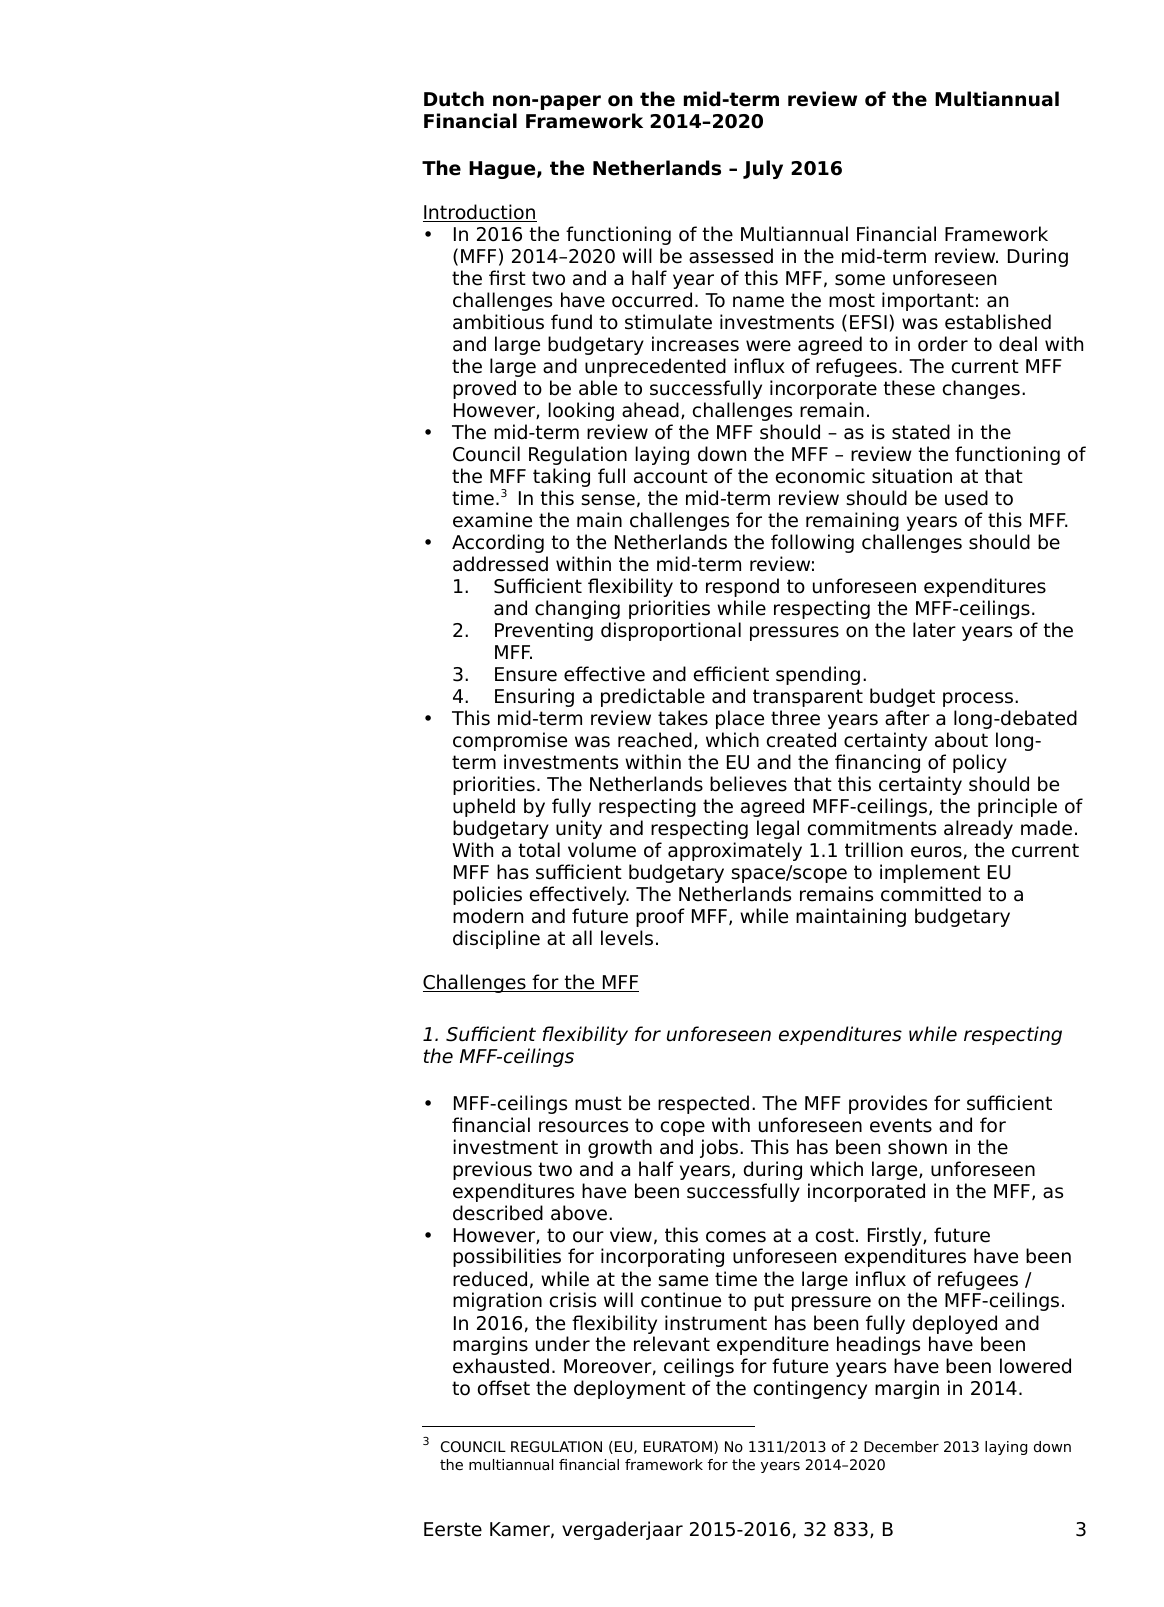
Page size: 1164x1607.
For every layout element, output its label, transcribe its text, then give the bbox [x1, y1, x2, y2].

subtitle 1. Sufficient flexibility for unforeseen expenditures while respecting the MFF-ceilings [422, 1024, 1087, 1068]
text • In 2016 the functioning of the Multiannual Financial Framework (MFF) 2014–2020 will be assessed in the mid-term review. During the first two and a half year of this MFF, some unforeseen challenges have occurred. To name the most important: an ambitious fund to stimulate investments (EFSI) was established and large budgetary increases were agreed to in order to deal with the large and unprecedented influx of refugees. The current MFF proved to be able to successfully incorporate these changes. However, looking ahead, challenges remain. [422, 224, 1087, 422]
subtitle Introduction [422, 202, 1087, 224]
text 3. Ensure effective and efficient spending. [452, 664, 1087, 686]
text COUNCIL REGULATION (EU, EURATOM) No 1311/2013 of 2 December 2013 laying down the multiannual financial framework for the years 2014–2020 [422, 1435, 1087, 1474]
text 4. Ensuring a predictable and transparent budget process. [452, 686, 1087, 708]
text • The mid-term review of the MFF should – as is stated in the Council Regulation laying down the MFF – review the functioning of the MFF taking full account of the economic situation at that time. In this sense, the mid-term review should be used to examine the main challenges for the remaining years of this MFF. [422, 422, 1087, 532]
text • This mid-term review takes place three years after a long-debated compromise was reached, which created certainty about long-term investments within the EU and the financing of policy priorities. The Netherlands believes that this certainty should be upheld by fully respecting the agreed MFF-ceilings, the principle of budgetary unity and respecting legal commitments already made. With a total volume of approximately 1.1 trillion euros, the current MFF has sufficient budgetary space/scope to implement EU policies effectively. The Netherlands remains committed to a modern and future proof MFF, while maintaining budgetary discipline at all levels. [422, 708, 1087, 949]
text • MFF-ceilings must be respected. The MFF provides for sufficient financial resources to cope with unforeseen events and for investment in growth and jobs. This has been shown in the previous two and a half years, during which large, unforeseen expenditures have been successfully incorporated in the MFF, as described above. [422, 1093, 1087, 1224]
text • However, to our view, this comes at a cost. Firstly, future possibilities for incorporating unforeseen expenditures have been reduced, while at the same time the large influx of refugees / migration crisis will continue to put pressure on the MFF-ceilings. In 2016, the flexibility instrument has been fully deployed and margins under the relevant expenditure headings have been exhausted. Moreover, ceilings for future years have been lowered to offset the deployment of the contingency margin in 2014. [422, 1224, 1087, 1400]
subtitle Dutch non-paper on the mid-term review of the Multiannual Financial Framework 2014–2020 [422, 89, 1087, 133]
text 2. Preventing disproportional pressures on the later years of the MFF. [452, 620, 1087, 664]
subtitle The Hague, the Netherlands – July 2016 [422, 158, 1087, 180]
subtitle Challenges for the MFF [422, 972, 1087, 994]
text • According to the Netherlands the following challenges should be addressed within the mid-term review: [422, 532, 1087, 576]
text 1. Sufficient flexibility to respond to unforeseen expenditures and changing priorities while respecting the MFF-ceilings. [452, 576, 1087, 620]
